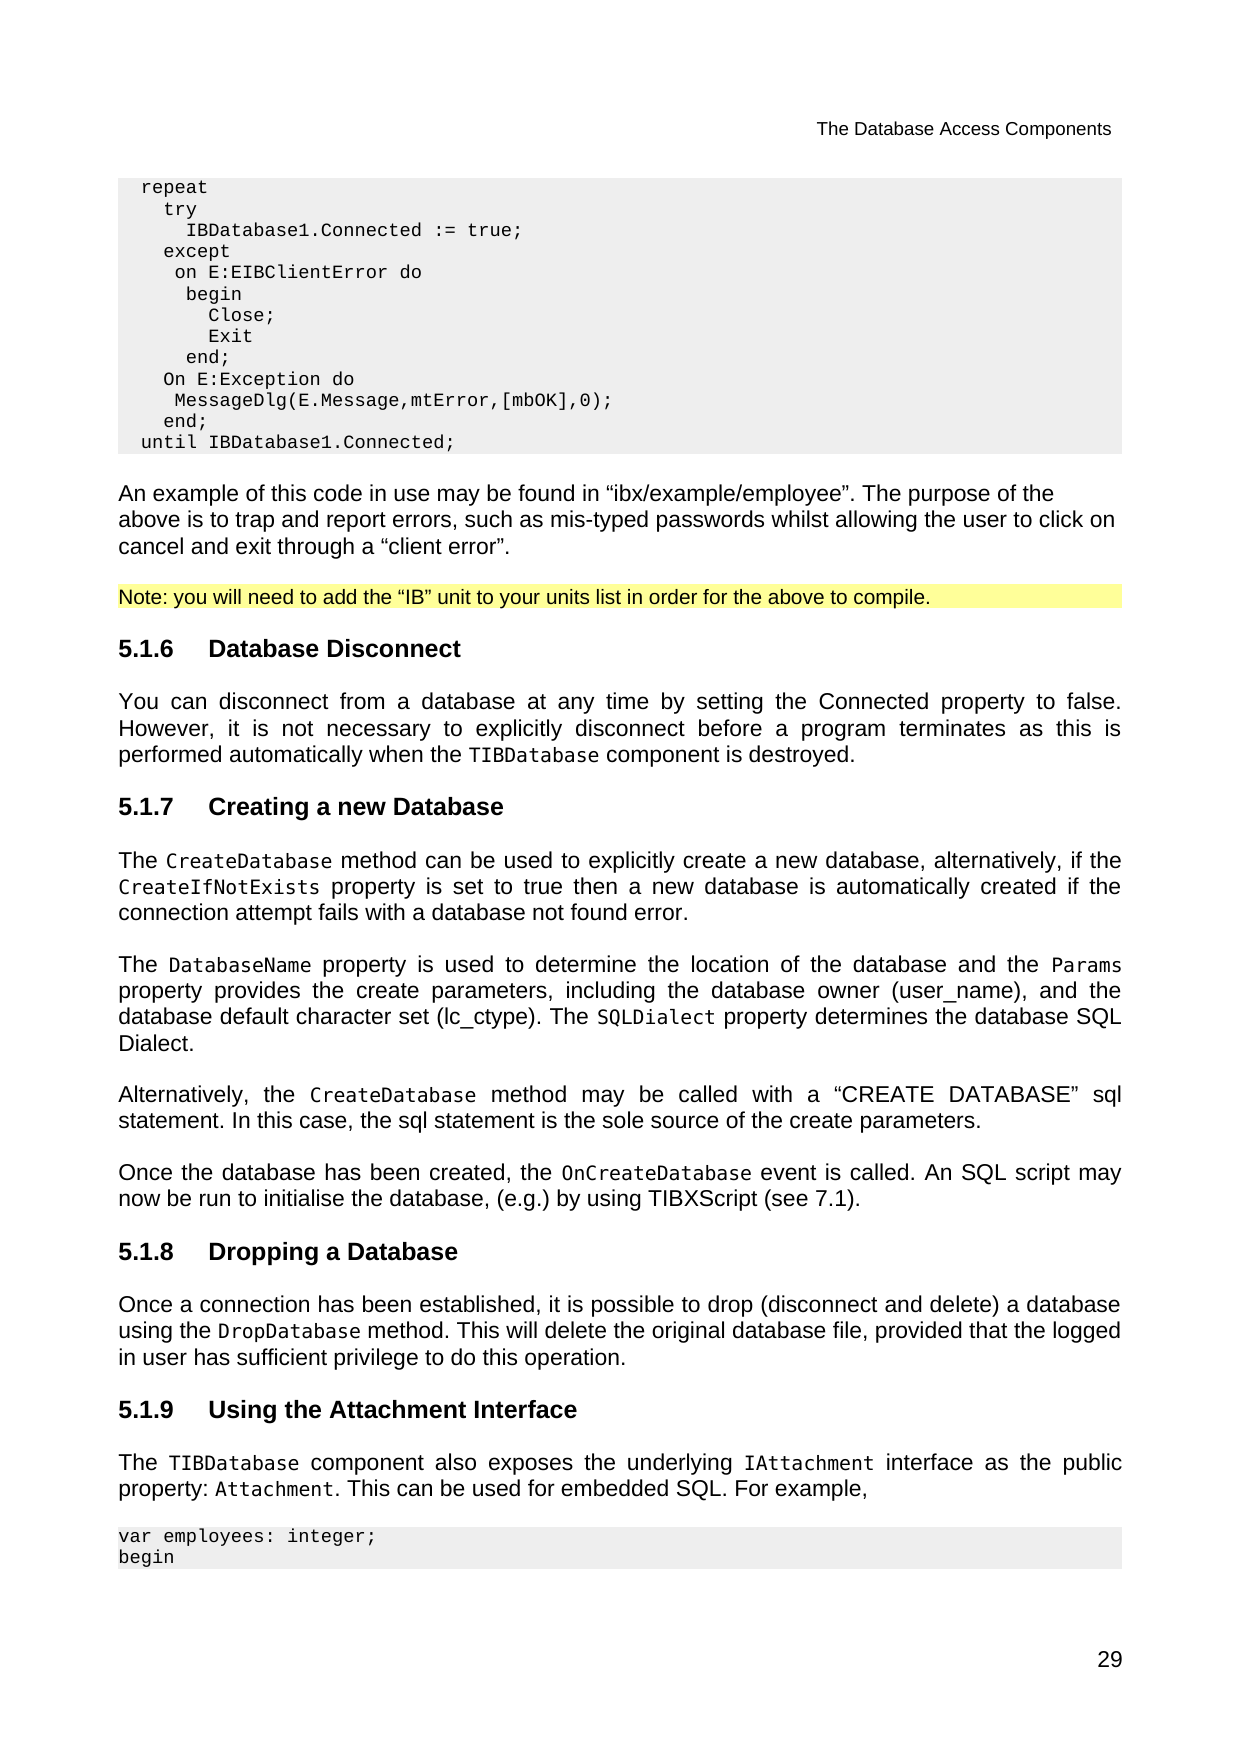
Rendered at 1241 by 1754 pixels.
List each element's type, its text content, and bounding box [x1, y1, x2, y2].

text until IBDatabase1.Connected; [118, 433, 1122, 454]
text try [118, 199, 1122, 221]
text An example of this code in use may be found in “ibx/example/employee”. The purpose of the above is to trap and report errors, such as mis-typed passwords whilst allowing the user to click on cancel and exit through a “client error”. [118, 480, 1122, 559]
text Once the database has been created, the OnCreateDatabase event is called. An SQL script may now be run to initialise the database, (e.g.) by using TIBXScript (see 7.1). [118, 1159, 1122, 1211]
subtitle Dropping a Database [118, 1236, 1122, 1265]
text The TIBDatabase component also exposes the underlying IAttachment interface as the public property: Attachment. This can be used for embedded SQL. For example, [118, 1449, 1122, 1502]
text MessageDlg(E.Message,mtError,[mbOK],0); [118, 391, 1122, 412]
text except [118, 242, 1122, 263]
text Once a connection has been established, it is possible to drop (disconnect and delete) a database using the DropDatabase method. This will delete the original database file, provided that the logged in user has sufficient privilege to do this operation. [118, 1291, 1122, 1370]
text Note: you will need to add the “IB” unit to your units list in order for the above to compile. [118, 584, 1122, 608]
subtitle Database Disconnect [118, 634, 1122, 663]
text On E:Exception do [118, 369, 1122, 391]
text on E:EIBClientError do [118, 263, 1122, 284]
text end; [118, 412, 1122, 433]
text var employees: integer; [118, 1527, 1122, 1548]
text Exit [118, 327, 1122, 348]
text repeat [118, 178, 1122, 199]
subtitle Using the Attachment Interface [118, 1395, 1122, 1423]
text Alternatively, the CreateDatabase method may be called with a “CREATE DATABASE” sql statement. In this case, the sql statement is the sole source of the create parameters. [118, 1081, 1122, 1134]
text IBDatabase1.Connected := true; [118, 221, 1122, 242]
subtitle Creating a new Database [118, 792, 1122, 821]
text You can disconnect from a database at any time by setting the Connected property to false. However, it is not necessary to explicitly disconnect before a program terminates as this is performed automatically when the TIBDatabase component is destroyed. [118, 688, 1122, 767]
text The CreateDatabase method can be used to explicitly create a new database, alternatively, if the CreateIfNotExists property is set to true then a new database is automatically created if the connection attempt fails with a database not found error. [118, 847, 1122, 926]
text begin [118, 1548, 1122, 1569]
text The DatabaseName property is used to determine the location of the database and the Params property provides the create parameters, including the database owner (user_name), and the database default character set (lc_ctype). The SQLDialect property determines the database SQL Dialect. [118, 951, 1122, 1056]
text end; [118, 348, 1122, 369]
text Close; [118, 306, 1122, 327]
text begin [118, 284, 1122, 306]
